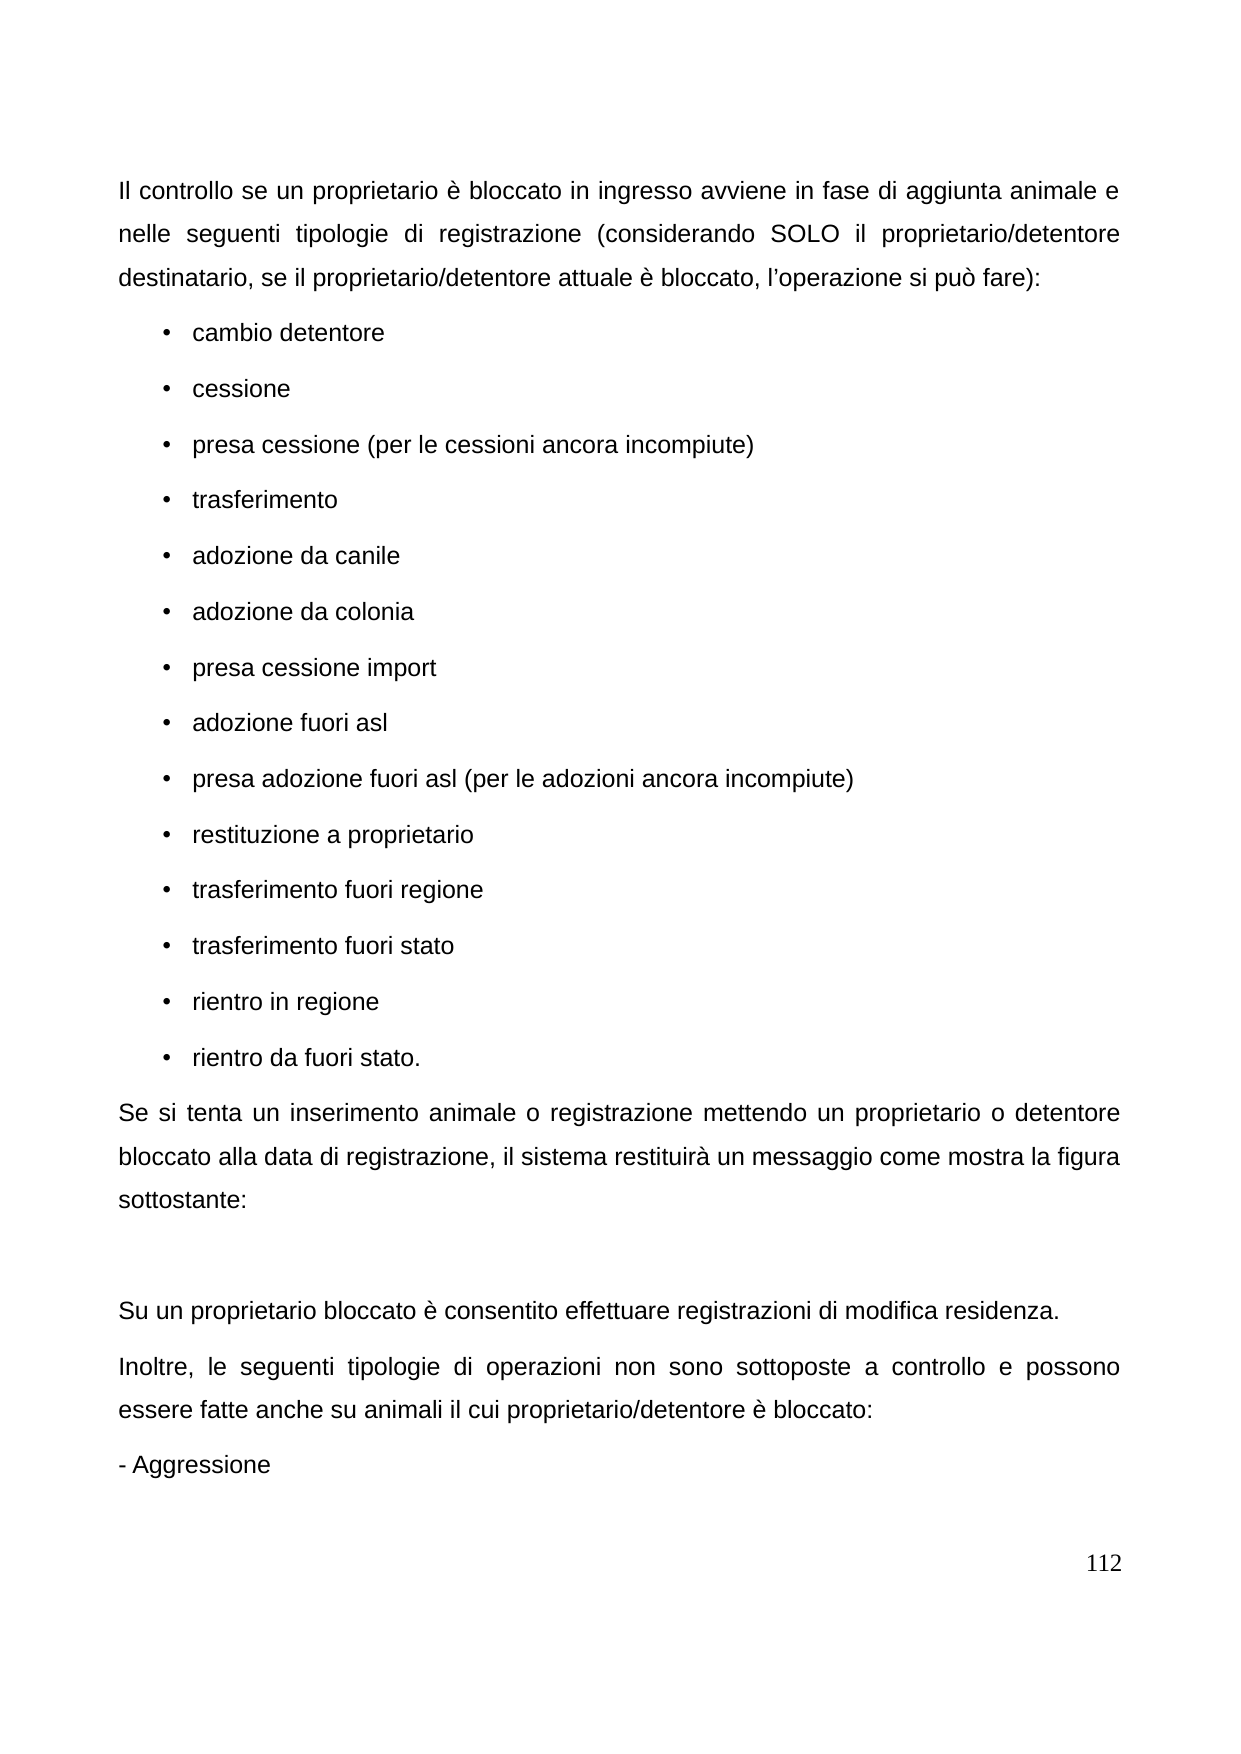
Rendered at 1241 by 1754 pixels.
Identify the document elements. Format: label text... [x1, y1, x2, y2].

text Su un proprietario bloccato è consentito effettuare registrazioni di modifica residenza. [118, 1296, 1122, 1325]
list cessione [162, 374, 1122, 403]
list restituzione a proprietario [162, 820, 1122, 849]
list presa cessione (per le cessioni ancora incompiute) [162, 430, 1122, 458]
list trasferimento fuori stato [162, 931, 1122, 960]
list adozione fuori asl [162, 708, 1122, 737]
list rientro in regione [162, 987, 1122, 1016]
text Se si tenta un inserimento animale o registrazione mettendo un proprietario o detentore bloccato alla data di registrazione, il sistema restituirà un messaggio come mostra la figura sottostante: [118, 1098, 1122, 1213]
list cambio detentore [162, 318, 1122, 347]
list adozione da canile [162, 541, 1122, 570]
text - Aggressione [118, 1450, 1122, 1479]
text Inoltre, le seguenti tipologie di operazioni non sono sottoposte a controllo e possono essere fatte anche su animali il cui proprietario/detentore è bloccato: [118, 1352, 1122, 1423]
list presa adozione fuori asl (per le adozioni ancora incompiute) [162, 764, 1122, 793]
list rientro da fuori stato. [162, 1043, 1122, 1072]
list trasferimento [162, 485, 1122, 514]
list presa cessione import [162, 653, 1122, 681]
list adozione da colonia [162, 597, 1122, 626]
text Il controllo se un proprietario è bloccato in ingresso avviene in fase di aggiunta animale e nelle seguenti tipologie di registrazione (considerando SOLO il proprietario/detentore destinatario, se il proprietario/detentore attuale è bloccato, l’operazione si può fare): [118, 176, 1122, 291]
list trasferimento fuori regione [162, 876, 1122, 904]
